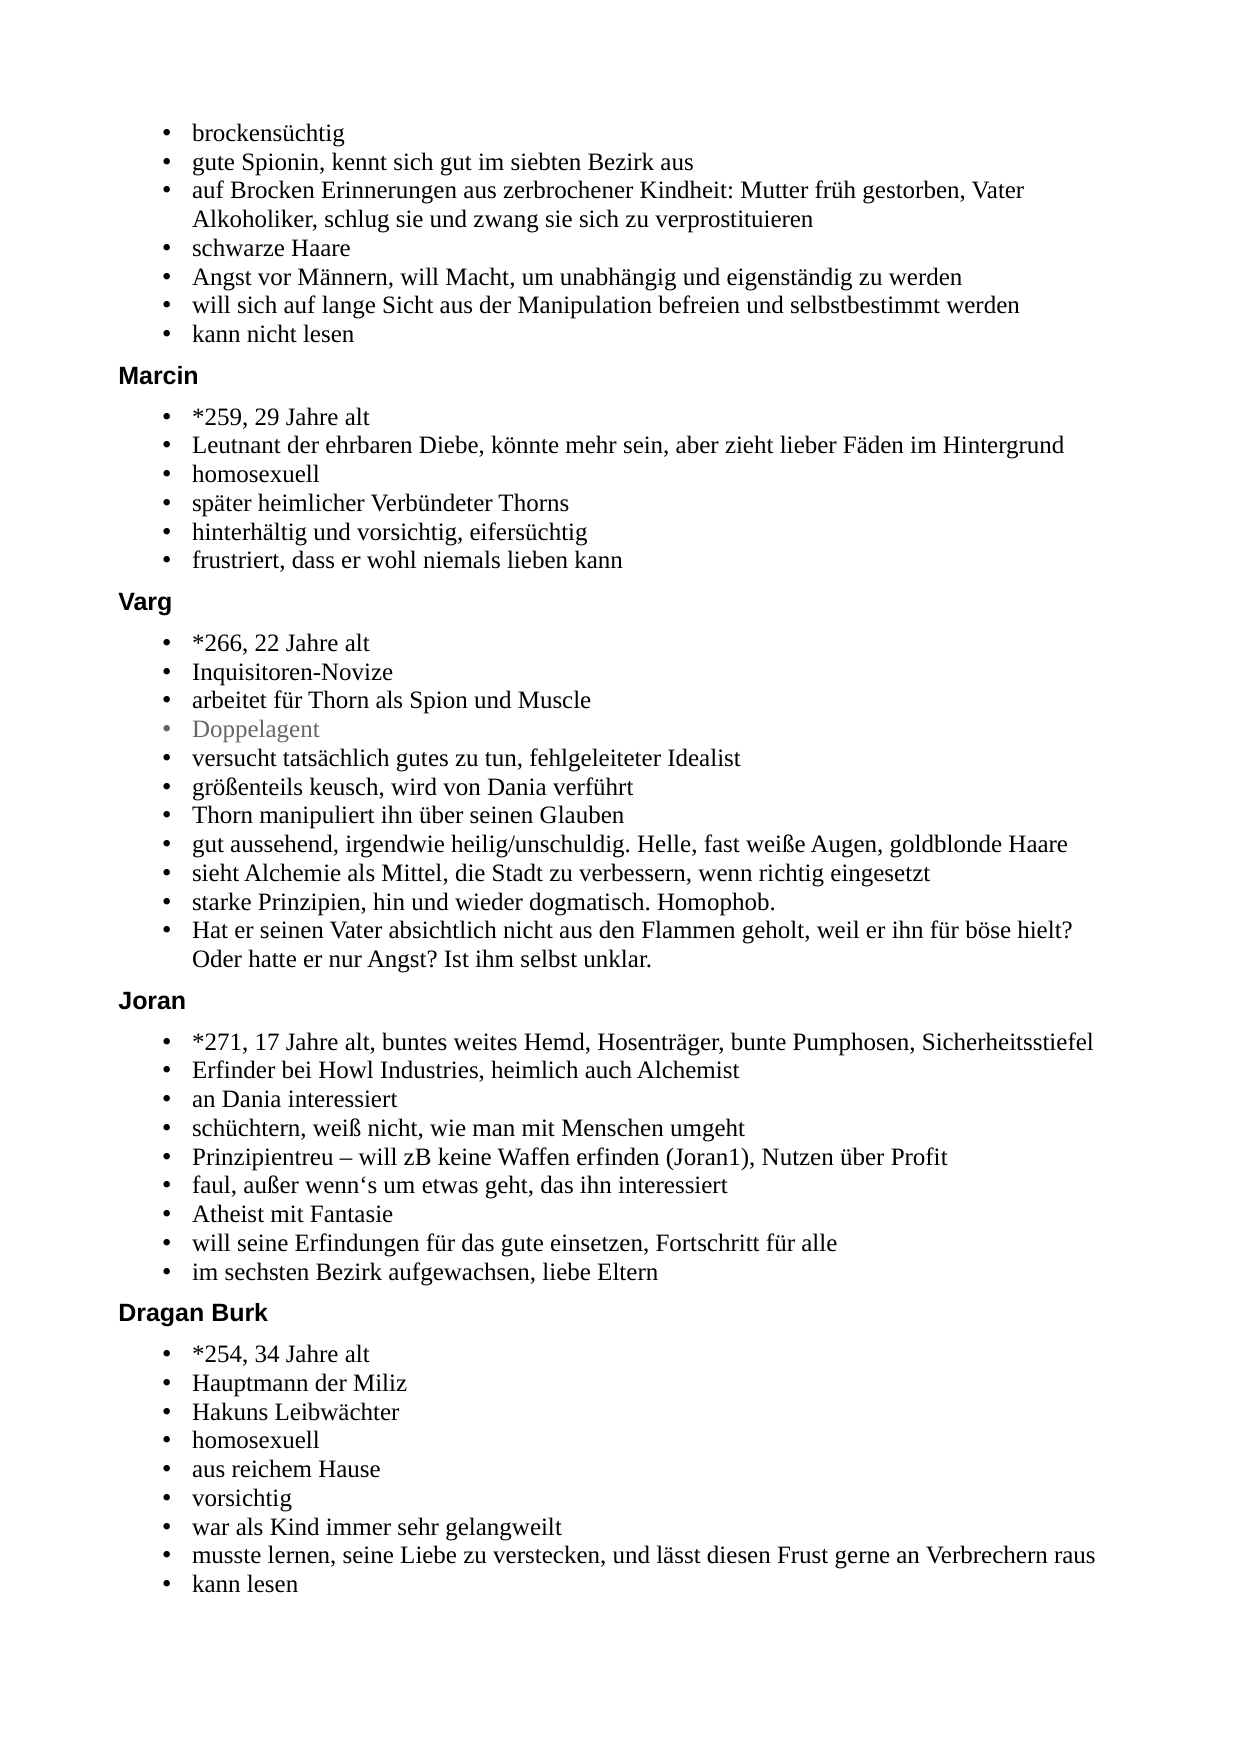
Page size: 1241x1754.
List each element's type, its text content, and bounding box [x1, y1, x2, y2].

list Prinzipientreu – will zB keine Waffen erfinden (Joran1), Nutzen über Profit [162, 1142, 1122, 1171]
list *266, 22 Jahre alt [162, 628, 1122, 657]
list musste lernen, seine Liebe zu verstecken, und lässt diesen Frust gerne an Verbrechern raus [162, 1541, 1122, 1569]
list aus reichem Hause [162, 1454, 1122, 1483]
list kann nicht lesen [162, 319, 1122, 348]
list schüchtern, weiß nicht, wie man mit Menschen umgeht [162, 1113, 1122, 1142]
list war als Kind immer sehr gelangweilt [162, 1512, 1122, 1541]
list homosexuell [162, 1426, 1122, 1454]
list Atheist mit Fantasie [162, 1199, 1122, 1228]
list starke Prinzipien, hin und wieder dogmatisch. Homophob. [162, 887, 1122, 916]
subtitle Dragan Burk [118, 1298, 1122, 1327]
list später heimlicher Verbündeter Thorns [162, 488, 1122, 517]
list Hakuns Leibwächter [162, 1397, 1122, 1426]
subtitle Varg [118, 587, 1122, 616]
list Hauptmann der Miliz [162, 1368, 1122, 1397]
list *259, 29 Jahre alt [162, 402, 1122, 431]
list will sich auf lange Sicht aus der Manipulation befreien und selbstbestimmt werden [162, 291, 1122, 319]
list Erfinder bei Howl Industries, heimlich auch Alchemist [162, 1056, 1122, 1084]
list vorsichtig [162, 1483, 1122, 1512]
list Angst vor Männern, will Macht, um unabhängig und eigenständig zu werden [162, 262, 1122, 291]
list hinterhältig und vorsichtig, eifersüchtig [162, 517, 1122, 546]
list Inquisitoren-Novize [162, 657, 1122, 686]
subtitle Joran [118, 986, 1122, 1014]
list gut aussehend, irgendwie heilig/unschuldig. Helle, fast weiße Augen, goldblonde Haare [162, 829, 1122, 858]
list auf Brocken Erinnerungen aus zerbrochener Kindheit: Mutter früh gestorben, Vater Alkoholiker, schlug sie und zwang sie sich zu verprostituieren [162, 176, 1122, 233]
list an Dania interessiert [162, 1084, 1122, 1113]
list *254, 34 Jahre alt [162, 1339, 1122, 1368]
list *271, 17 Jahre alt, buntes weites Hemd, Hosenträger, bunte Pumphosen, Sicherheitsstiefel [162, 1027, 1122, 1056]
list homosexuell [162, 459, 1122, 488]
list will seine Erfindungen für das gute einsetzen, Fortschritt für alle [162, 1228, 1122, 1257]
list schwarze Haare [162, 233, 1122, 262]
list versucht tatsächlich gutes zu tun, fehlgeleiteter Idealist [162, 743, 1122, 772]
list arbeitet für Thorn als Spion und Muscle [162, 686, 1122, 714]
list sieht Alchemie als Mittel, die Stadt zu verbessern, wenn richtig eingesetzt [162, 858, 1122, 887]
list frustriert, dass er wohl niemals lieben kann [162, 546, 1122, 574]
list Hat er seinen Vater absichtlich nicht aus den Flammen geholt, weil er ihn für böse hielt? Oder hatte er nur Angst? Ist ihm selbst unklar. [162, 916, 1122, 973]
list größenteils keusch, wird von Dania verführt [162, 772, 1122, 801]
list gute Spionin, kennt sich gut im siebten Bezirk aus [162, 147, 1122, 176]
list Leutnant der ehrbaren Diebe, könnte mehr sein, aber zieht lieber Fäden im Hintergrund [162, 431, 1122, 459]
list Doppelagent [162, 714, 1122, 743]
list faul, außer wenn‘s um etwas geht, das ihn interessiert [162, 1171, 1122, 1199]
list kann lesen [162, 1569, 1122, 1598]
list im sechsten Bezirk aufgewachsen, liebe Eltern [162, 1257, 1122, 1286]
list Thorn manipuliert ihn über seinen Glauben [162, 801, 1122, 829]
list brockensüchtig [162, 118, 1122, 147]
subtitle Marcin [118, 361, 1122, 389]
